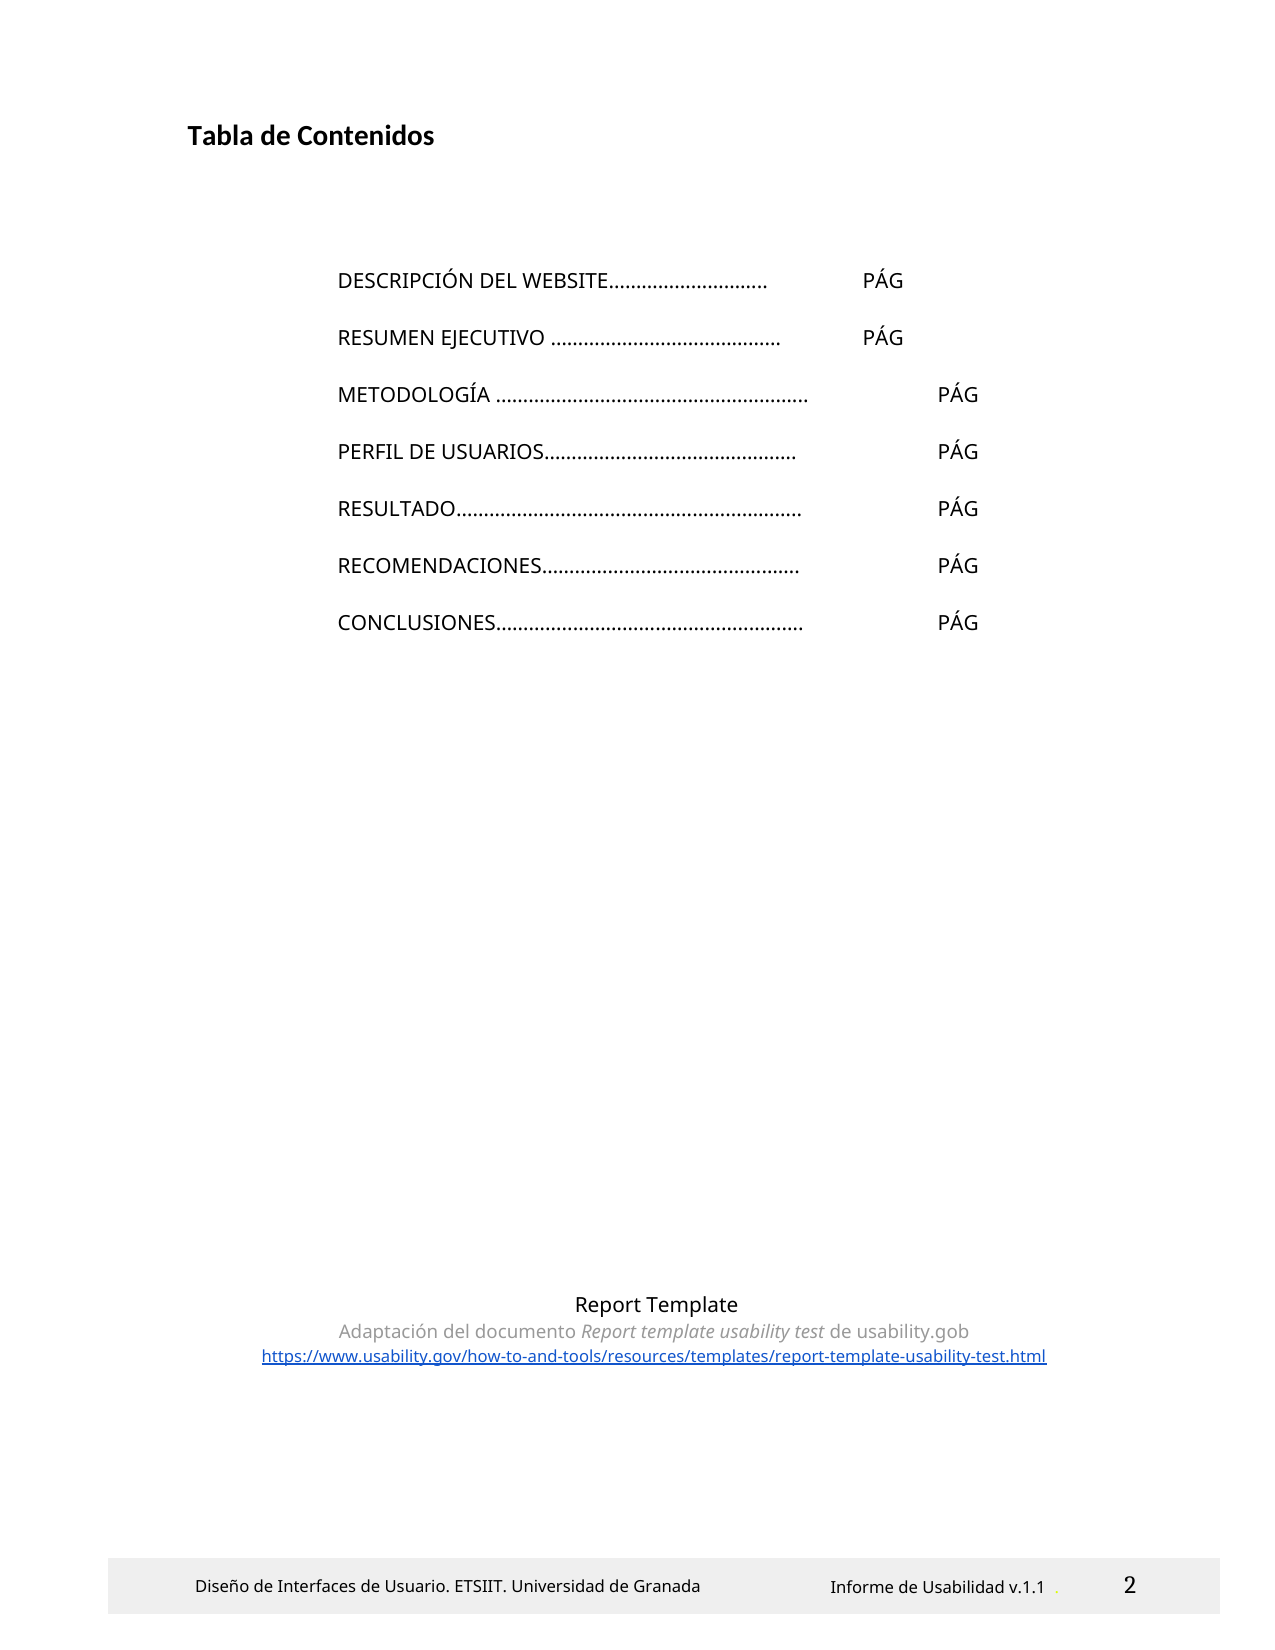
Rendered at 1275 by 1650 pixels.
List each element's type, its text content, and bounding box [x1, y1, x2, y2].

text Tabla de Contenidos [187, 117, 1125, 153]
text RESUMEN EJECUTIVO …………………………………… PÁG [337, 323, 1125, 352]
text CONCLUSIONES…………..…………………………..………. PÁG [337, 608, 1125, 636]
text Adaptación del documento Report template usability test de usability.gob [187, 1319, 1125, 1344]
text RESULTADO…………………………….……………………….. PÁG [337, 494, 1125, 522]
text Report Template [187, 1290, 1125, 1319]
text METODOLOGÍA ………………………………………………... PÁG [337, 380, 1125, 409]
text https://www.usability.gov/how-to-and-tools/resources/templates/report-template-usability-test.html [187, 1344, 1125, 1367]
text DESCRIPCIÓN DEL WEBSITE……………………….. PÁG [337, 266, 1125, 295]
text RECOMENDACIONES…………………….…………………. PÁG [337, 551, 1125, 579]
text PERFIL DE USUARIOS………………………………………. PÁG [337, 437, 1125, 466]
